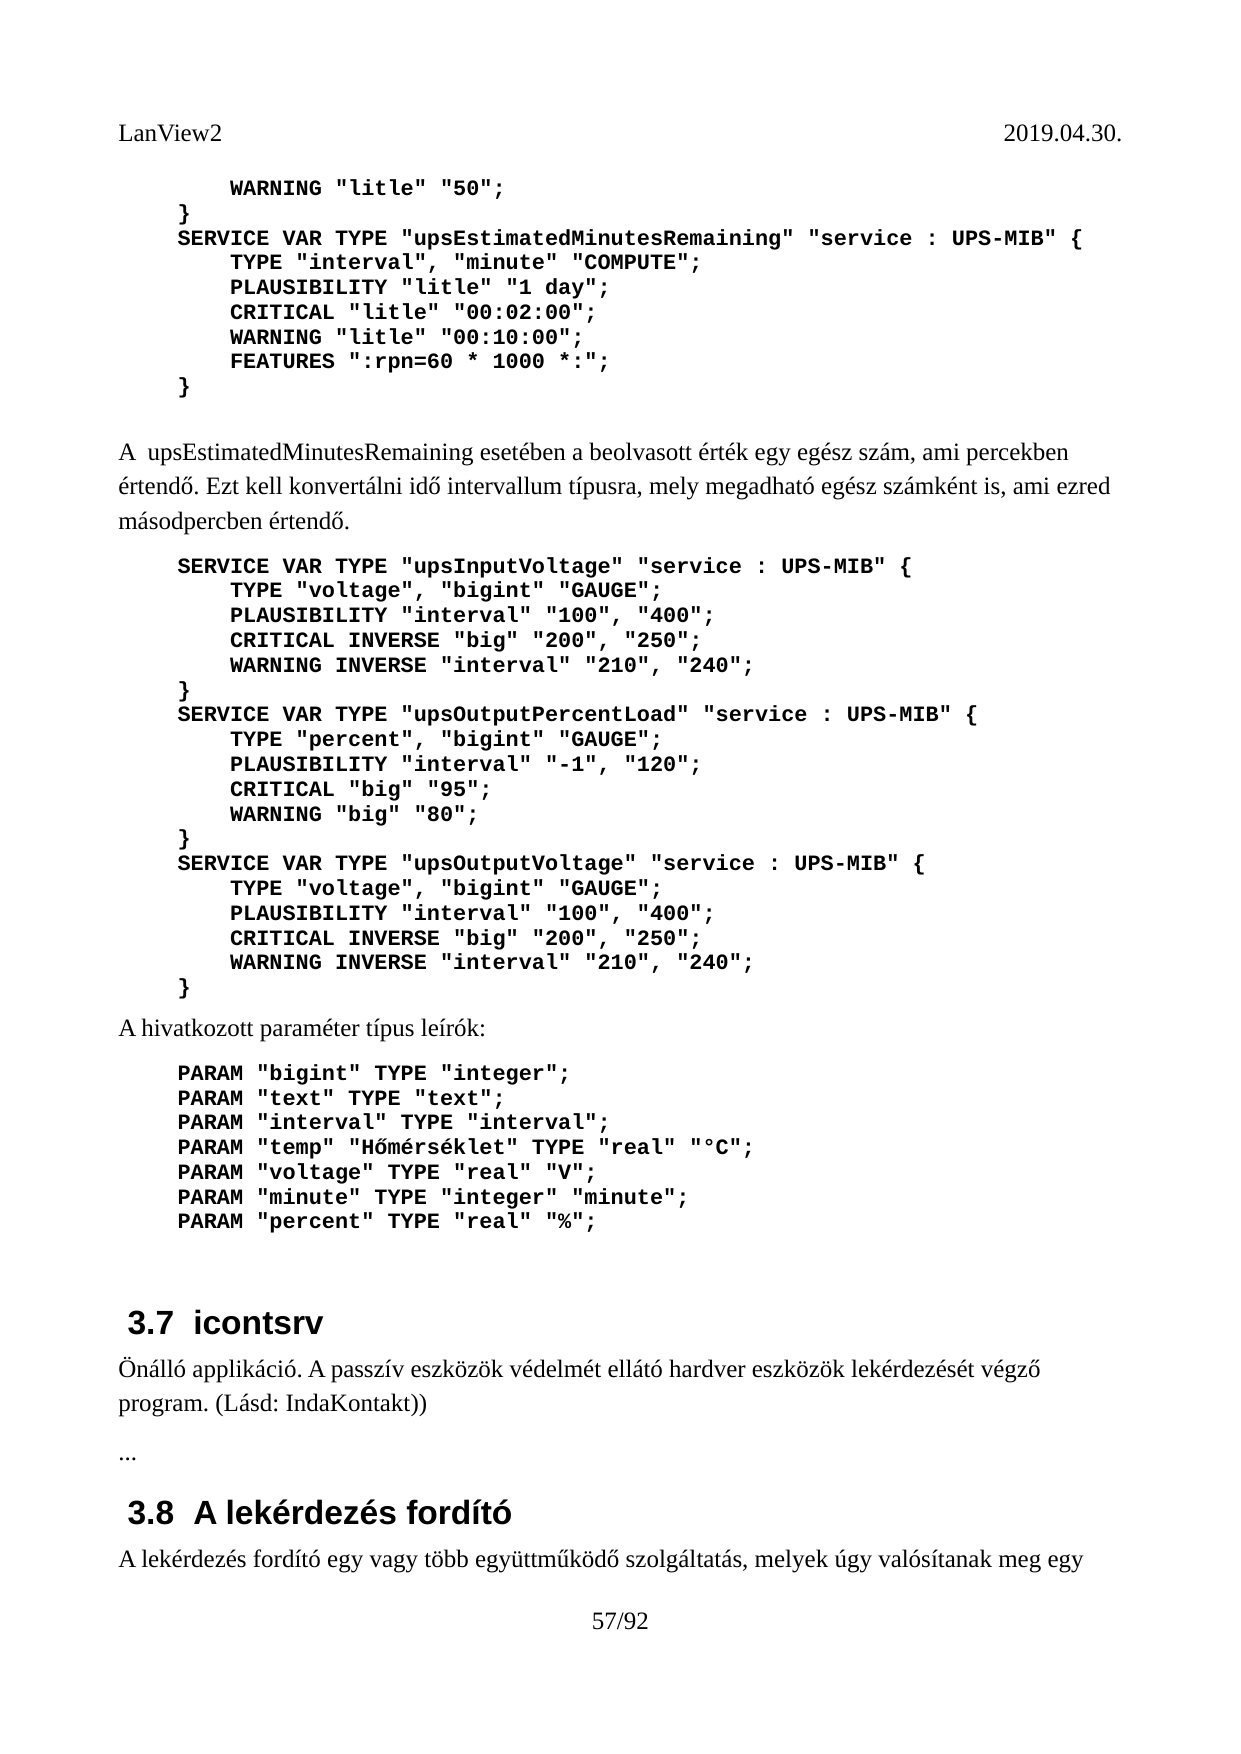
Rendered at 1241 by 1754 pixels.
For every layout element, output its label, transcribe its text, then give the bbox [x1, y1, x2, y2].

text A upsEstimatedMinutesRemaining esetében a beolvasott érték egy egész szám, ami percekben értendő. Ezt kell konvertálni idő intervallum típusra, mely megadható egész számként is, ami ezred másodpercben értendő. [118, 437, 1122, 534]
text PARAM "minute" TYPE "integer" "minute"; [177, 1186, 1122, 1211]
subtitle icontsrv [118, 1302, 1122, 1341]
text PARAM "temp" "Hőmérséklet" TYPE "real" "°C"; [177, 1136, 1122, 1161]
text ... [118, 1437, 1122, 1466]
text SERVICE VAR TYPE "upsInputVoltage" "service : UPS-MIB" { TYPE "voltage", "bigint" "GAUGE"; PLAUSIBILITY "interval" "100", "400"; CRITICAL INVERSE "big" "200", "250"; WARNING INVERSE "interval" "210", "240"; } SERVICE VAR TYPE "upsOutputPercentLoad" "service : UPS-MIB" { TYPE "percent", "bigint" "GAUGE"; PLAUSIBILITY "interval" "-1", "120"; CRITICAL "big" "95"; WARNING "big" "80"; } SERVICE VAR TYPE "upsOutputVoltage" "service : UPS-MIB" { TYPE "voltage", "bigint" "GAUGE"; PLAUSIBILITY "interval" "100", "400"; CRITICAL INVERSE "big" "200", "250"; WARNING INVERSE "interval" "210", "240"; } [177, 555, 1122, 1001]
text PARAM "text" TYPE "text"; [177, 1087, 1122, 1111]
text WARNING "litle" "50"; } SERVICE VAR TYPE "upsEstimatedMinutesRemaining" "service : UPS-MIB" { TYPE "interval", "minute" "COMPUTE"; PLAUSIBILITY "litle" "1 day"; CRITICAL "litle" "00:02:00"; WARNING "litle" "00:10:00"; FEATURES ":rpn=60 * 1000 *:"; } [177, 177, 1122, 400]
text PARAM "interval" TYPE "interval"; [177, 1111, 1122, 1136]
subtitle A lekérdezés fordító [118, 1492, 1122, 1531]
text PARAM "percent" TYPE "real" "%"; [177, 1211, 1122, 1235]
text A hivatkozott paraméter típus leírók: [118, 1013, 1122, 1042]
text PARAM "voltage" TYPE "real" "V"; [177, 1161, 1122, 1186]
text PARAM "bigint" TYPE "integer"; [177, 1062, 1122, 1087]
text Önálló applikáció. A passzív eszközök védelmét ellátó hardver eszközök lekérdezését végző program. (Lásd: IndaKontakt)) [118, 1354, 1122, 1417]
text A lekérdezés fordító egy vagy több együttműködő szolgáltatás, melyek úgy valósítanak meg egy [118, 1544, 1122, 1572]
